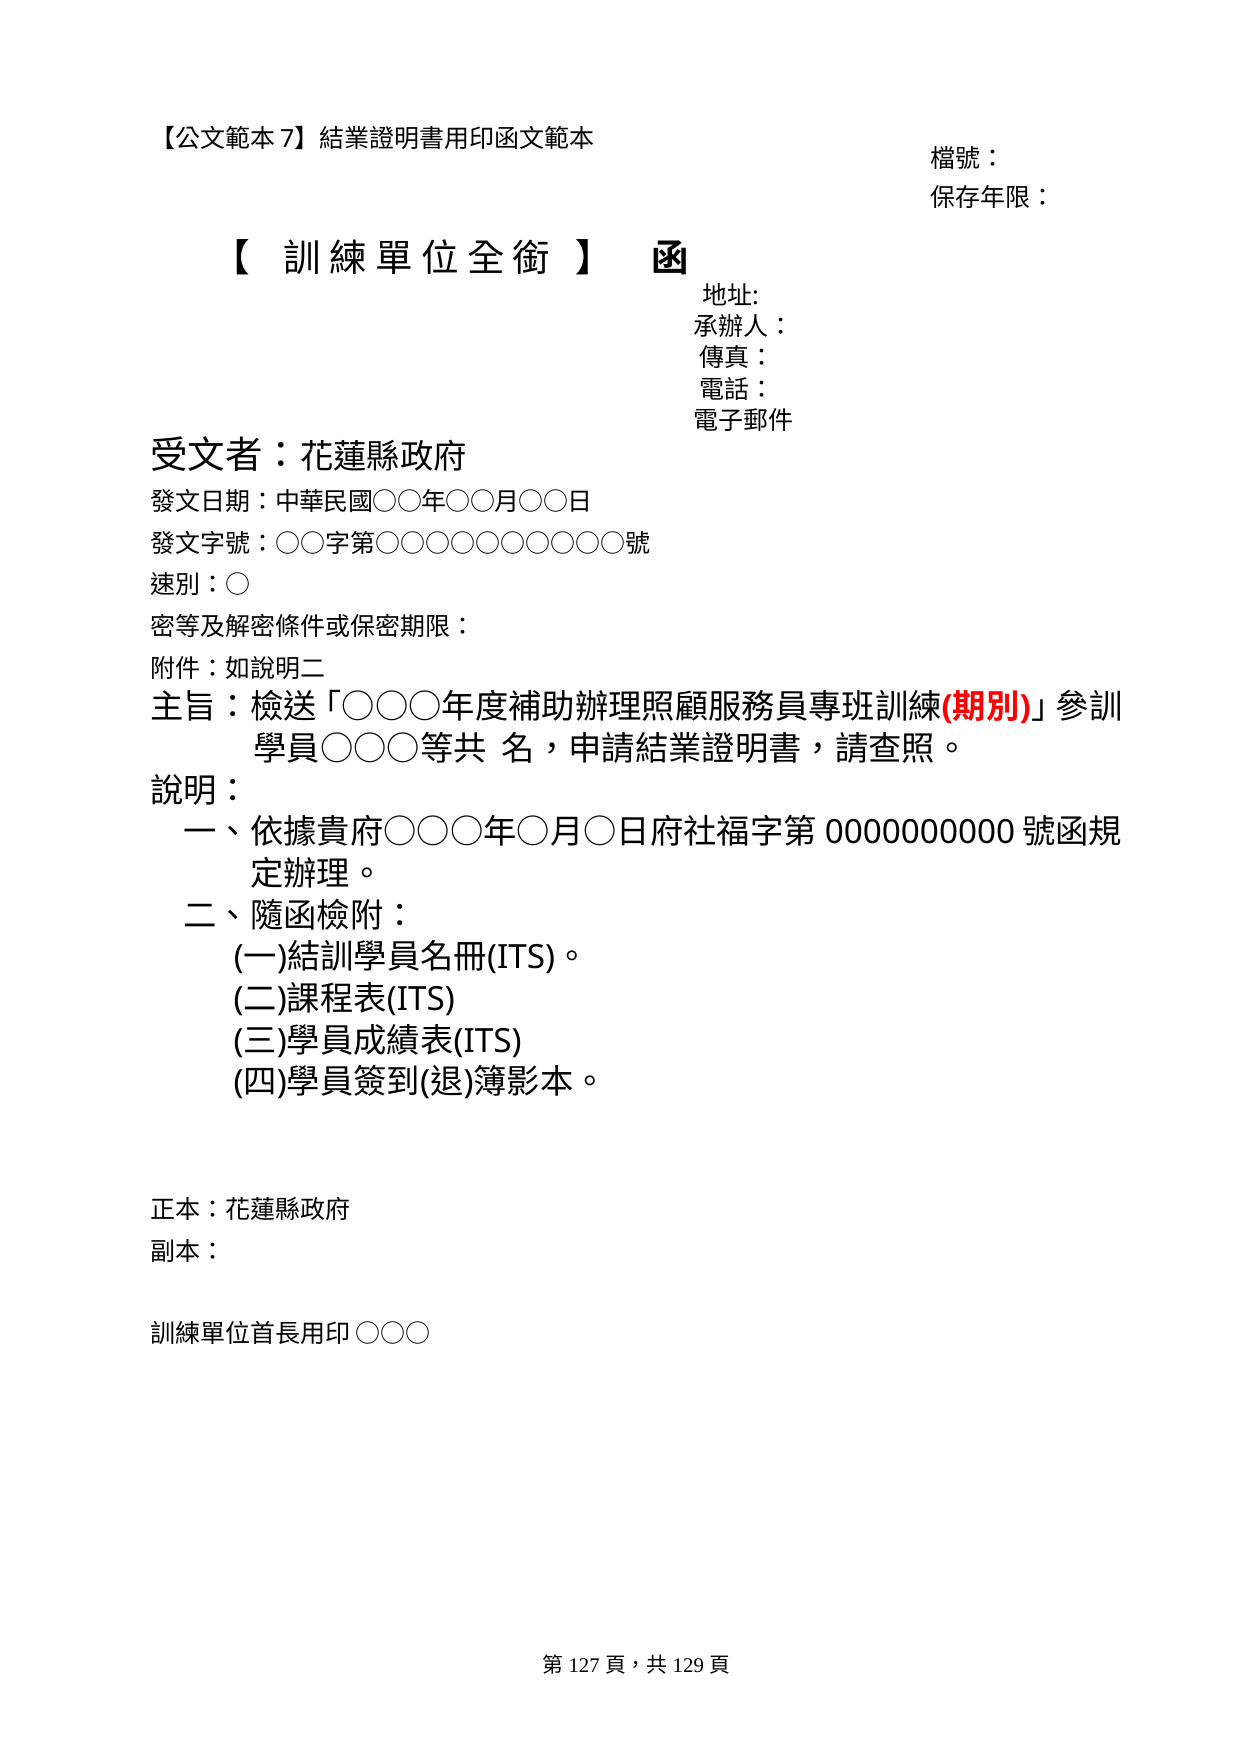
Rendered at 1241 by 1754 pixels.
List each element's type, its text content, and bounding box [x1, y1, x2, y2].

text 受文者：花蓮縣政府 [150, 436, 1122, 477]
text (四)學員簽到(退)簿影本。 [150, 1061, 1122, 1102]
text 二、隨函檢附： [183, 894, 1122, 936]
text 副本： [150, 1227, 1122, 1269]
text 發文字號：○○字第○○○○○○○○○○號 [150, 519, 1122, 561]
text 傳真： [150, 342, 1122, 373]
text 承辦人： [150, 311, 1122, 342]
text 電子郵件 [150, 404, 1122, 436]
text 保存年限： [931, 175, 1105, 214]
text 發文日期：中華民國○○年○○月○○日 [150, 477, 1122, 519]
text 訓練單位首長用印 ○○○ [150, 1311, 1122, 1350]
text 【公文範本7】結業證明書用印函文範本 [150, 118, 1122, 154]
text 正本：花蓮縣政府 [150, 1186, 1122, 1227]
text 電話： [150, 373, 1122, 404]
text 速別：○ [150, 561, 1122, 602]
text 地址: [150, 279, 1122, 311]
text 說明： [150, 769, 1122, 811]
text 檔號： [931, 136, 1105, 175]
text 密等及解密條件或保密期限： [150, 602, 1122, 644]
text 附件：如說明二 [150, 644, 1122, 686]
text (一)結訓學員名冊(ITS)。 [233, 936, 1122, 977]
text (二)課程表(ITS) [150, 977, 1122, 1019]
text 一、依據貴府○○○年○月○日府社福字第0000000000號函規定辦理。 [183, 811, 1122, 894]
text (三)學員成績表(ITS) [150, 1019, 1122, 1061]
text 【 訓 練 單 位 全 銜 】 函 [150, 238, 1122, 279]
text 主旨：檢送「○○○年度補助辦理照顧服務員專班訓練(期別)」參訓學員○○○等共 名，申請結業證明書，請查照。 [150, 686, 1122, 769]
